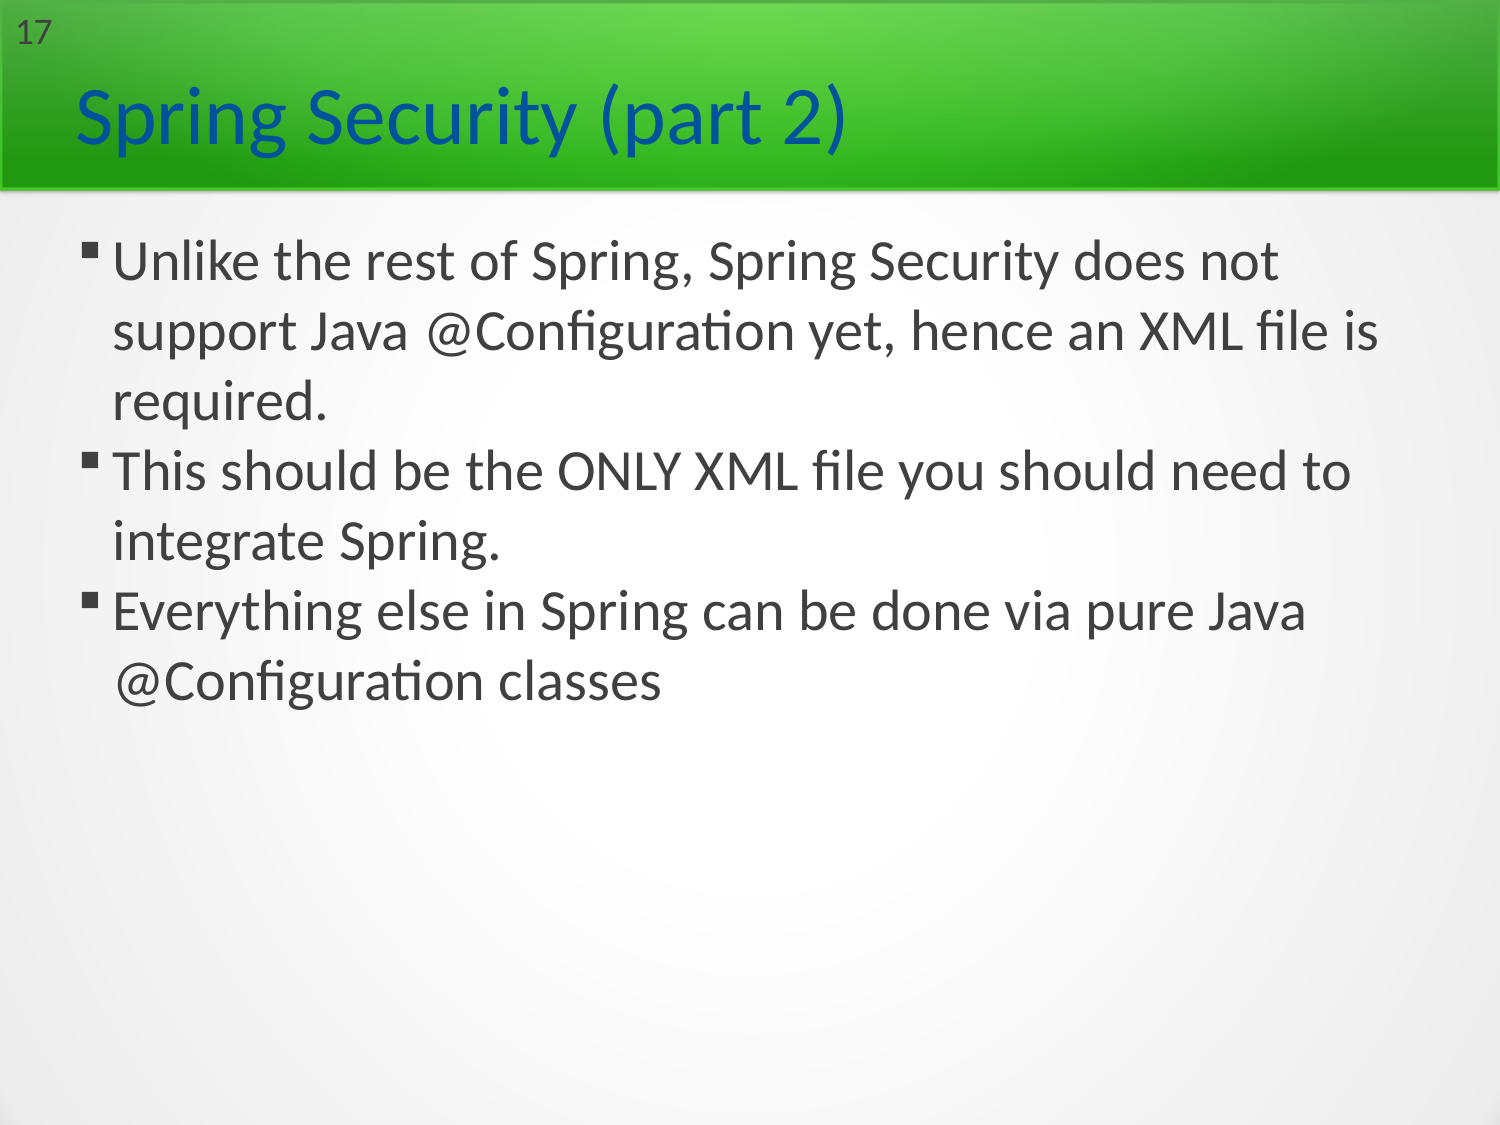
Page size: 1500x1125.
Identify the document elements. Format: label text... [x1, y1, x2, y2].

text_box Unlike the rest of Spring, Spring Security does not support Java @Configuration yet, hence an XML file is required. This should be the ONLY XML file you should need to integrate Spring. Everything else in Spring can be done via pure Java @Configuration classes [74, 219, 1427, 1024]
text_box [0, 0, 1500, 1125]
